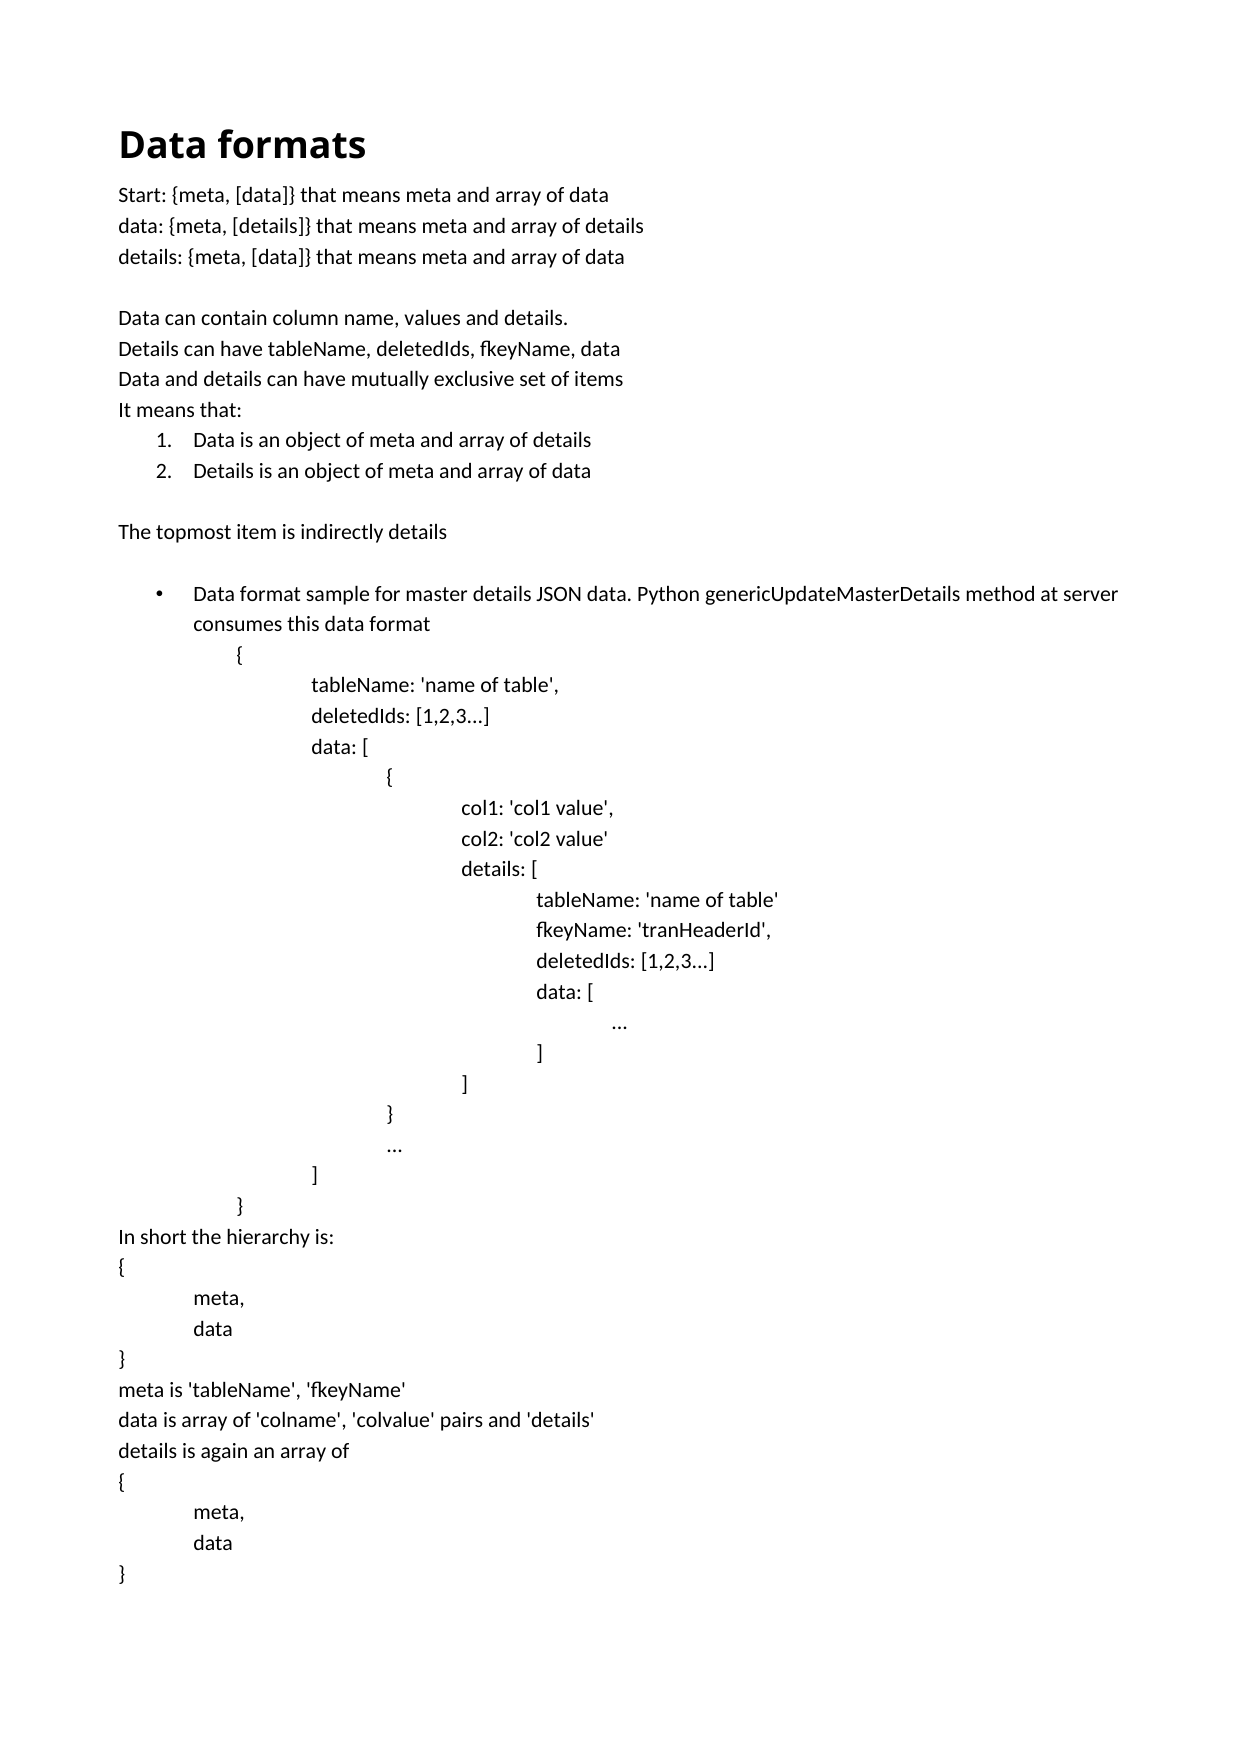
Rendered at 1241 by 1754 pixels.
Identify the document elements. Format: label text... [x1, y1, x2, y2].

text deletedIds: [1,2,3...] [236, 702, 1122, 729]
text { [236, 763, 1122, 790]
text Start: {meta, [data]} that means meta and array of data [118, 182, 1122, 208]
text } [118, 1345, 1122, 1372]
text } [118, 1560, 1122, 1586]
text } [236, 1192, 1122, 1219]
text details: [ [236, 855, 1122, 882]
text data: [ [236, 978, 1122, 1004]
text tableName: 'name of table', [236, 672, 1122, 698]
text Data can contain column name, values and details. [118, 304, 1122, 331]
text { [236, 641, 1122, 668]
text The topmost item is indirectly details [118, 518, 1122, 545]
text ] [236, 1070, 1122, 1096]
text meta, [118, 1284, 1122, 1311]
text Data and details can have mutually exclusive set of items [118, 365, 1122, 392]
text data: [ [236, 733, 1122, 759]
list Details is an object of meta and array of data [156, 457, 1122, 484]
text { [118, 1468, 1122, 1494]
text } [236, 1100, 1122, 1127]
text It means that: [118, 396, 1122, 423]
text ... [236, 1131, 1122, 1158]
text data: {meta, [details]} that means meta and array of details [118, 212, 1122, 239]
text { [118, 1253, 1122, 1280]
subtitle Data formats [118, 118, 1122, 169]
text ] [236, 1162, 1122, 1188]
text data [118, 1315, 1122, 1341]
text details: {meta, [data]} that means meta and array of data [118, 243, 1122, 269]
list Data is an object of meta and array of details [156, 427, 1122, 453]
text tableName: 'name of table' [236, 886, 1122, 913]
text deletedIds: [1,2,3...] [236, 947, 1122, 974]
text meta, [118, 1498, 1122, 1525]
text col2: 'col2 value' [236, 825, 1122, 851]
text Details can have tableName, deletedIds, fkeyName, data [118, 335, 1122, 361]
text meta is 'tableName', 'fkeyName' [118, 1376, 1122, 1403]
text data [118, 1529, 1122, 1556]
text fkeyName: 'tranHeaderId', [236, 917, 1122, 943]
text col1: 'col1 value', [236, 794, 1122, 821]
text ] [236, 1039, 1122, 1066]
text In short the hierarchy is: [118, 1223, 1122, 1249]
text details is again an array of [118, 1437, 1122, 1464]
text ... [236, 1008, 1122, 1035]
list Data format sample for master details JSON data. Python genericUpdateMasterDetails method at server consumes this data format [156, 580, 1122, 637]
text data is array of 'colname', 'colvalue' pairs and 'details' [118, 1407, 1122, 1433]
